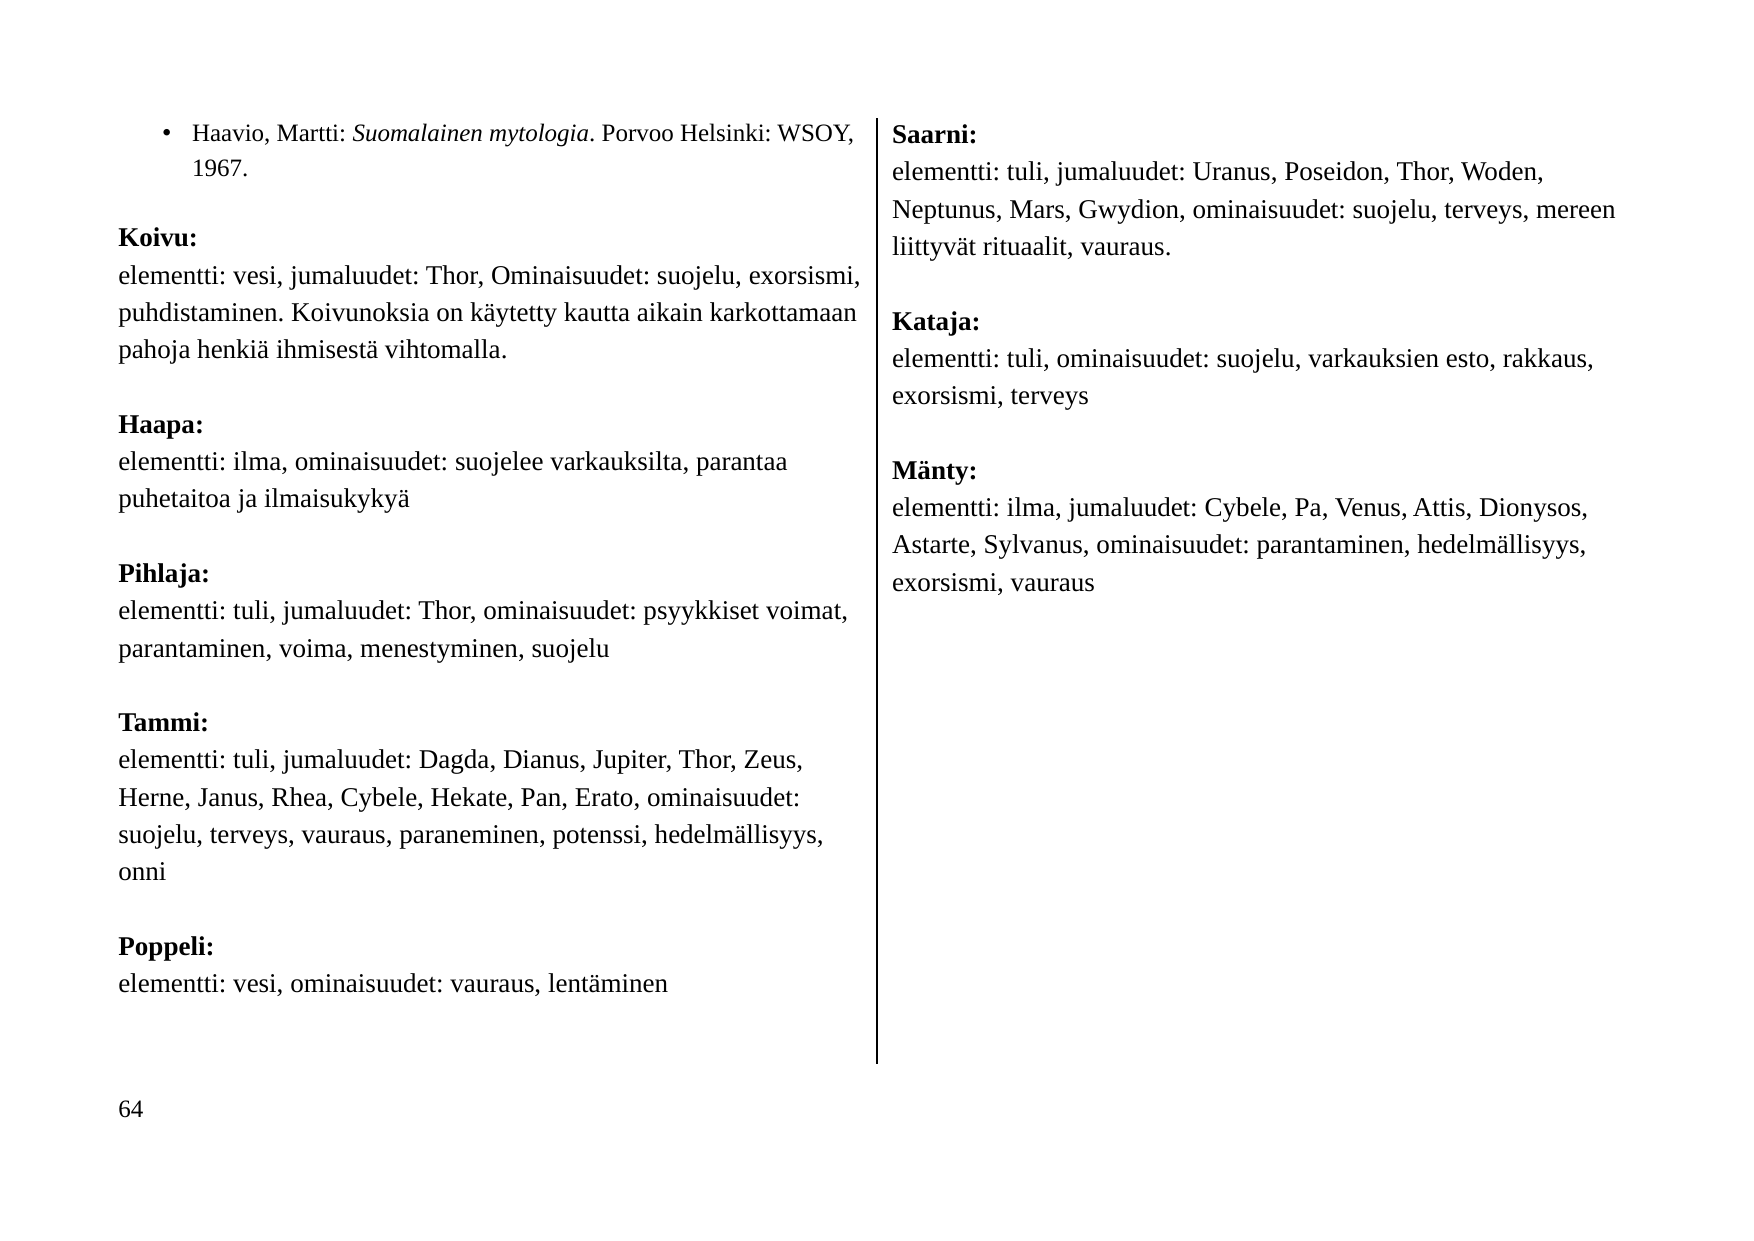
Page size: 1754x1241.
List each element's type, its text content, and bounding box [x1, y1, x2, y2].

list Haavio, Martti: Suomalainen mytologia. Porvoo Helsinki: WSOY, 1967. [162, 118, 862, 181]
text Koivu: elementti: vesi, jumaluudet: Thor, Ominaisuudet: suojelu, exorsismi, puhdistaminen. Koivunoksia on käytetty kautta aikain karkottamaan pahoja henkiä ihmisestä vihtomalla. Haapa: elementti: ilma, ominaisuudet: suojelee varkauksilta, parantaa puhetaitoa ja ilmaisukykyä Pihlaja: elementti: tuli, jumaluudet: Thor, ominaisuudet: psyykkiset voimat, parantaminen, voima, menestyminen, suojelu Tammi: elementti: tuli, jumaluudet: Dagda, Dianus, Jupiter, Thor, Zeus, Herne, Janus, Rhea, Cybele, Hekate, Pan, Erato, ominaisuudet: suojelu, terveys, vauraus, paraneminen, potenssi, hedelmällisyys, onni Poppeli: elementti: vesi, ominaisuudet: vauraus, lentäminen [118, 222, 862, 1036]
text Saarni: elementti: tuli, jumaluudet: Uranus, Poseidon, Thor, Woden, Neptunus, Mars, Gwydion, ominaisuudet: suojelu, terveys, mereen liittyvät rituaalit, vauraus. Kataja: elementti: tuli, ominaisuudet: suojelu, varkauksien esto, rakkaus, exorsismi, terveys Mänty: elementti: ilma, jumaluudet: Cybele, Pa, Venus, Attis, Dionysos, Astarte, Sylvanus, ominaisuudet: parantaminen, hedelmällisyys, exorsismi, vauraus [892, 118, 1635, 597]
